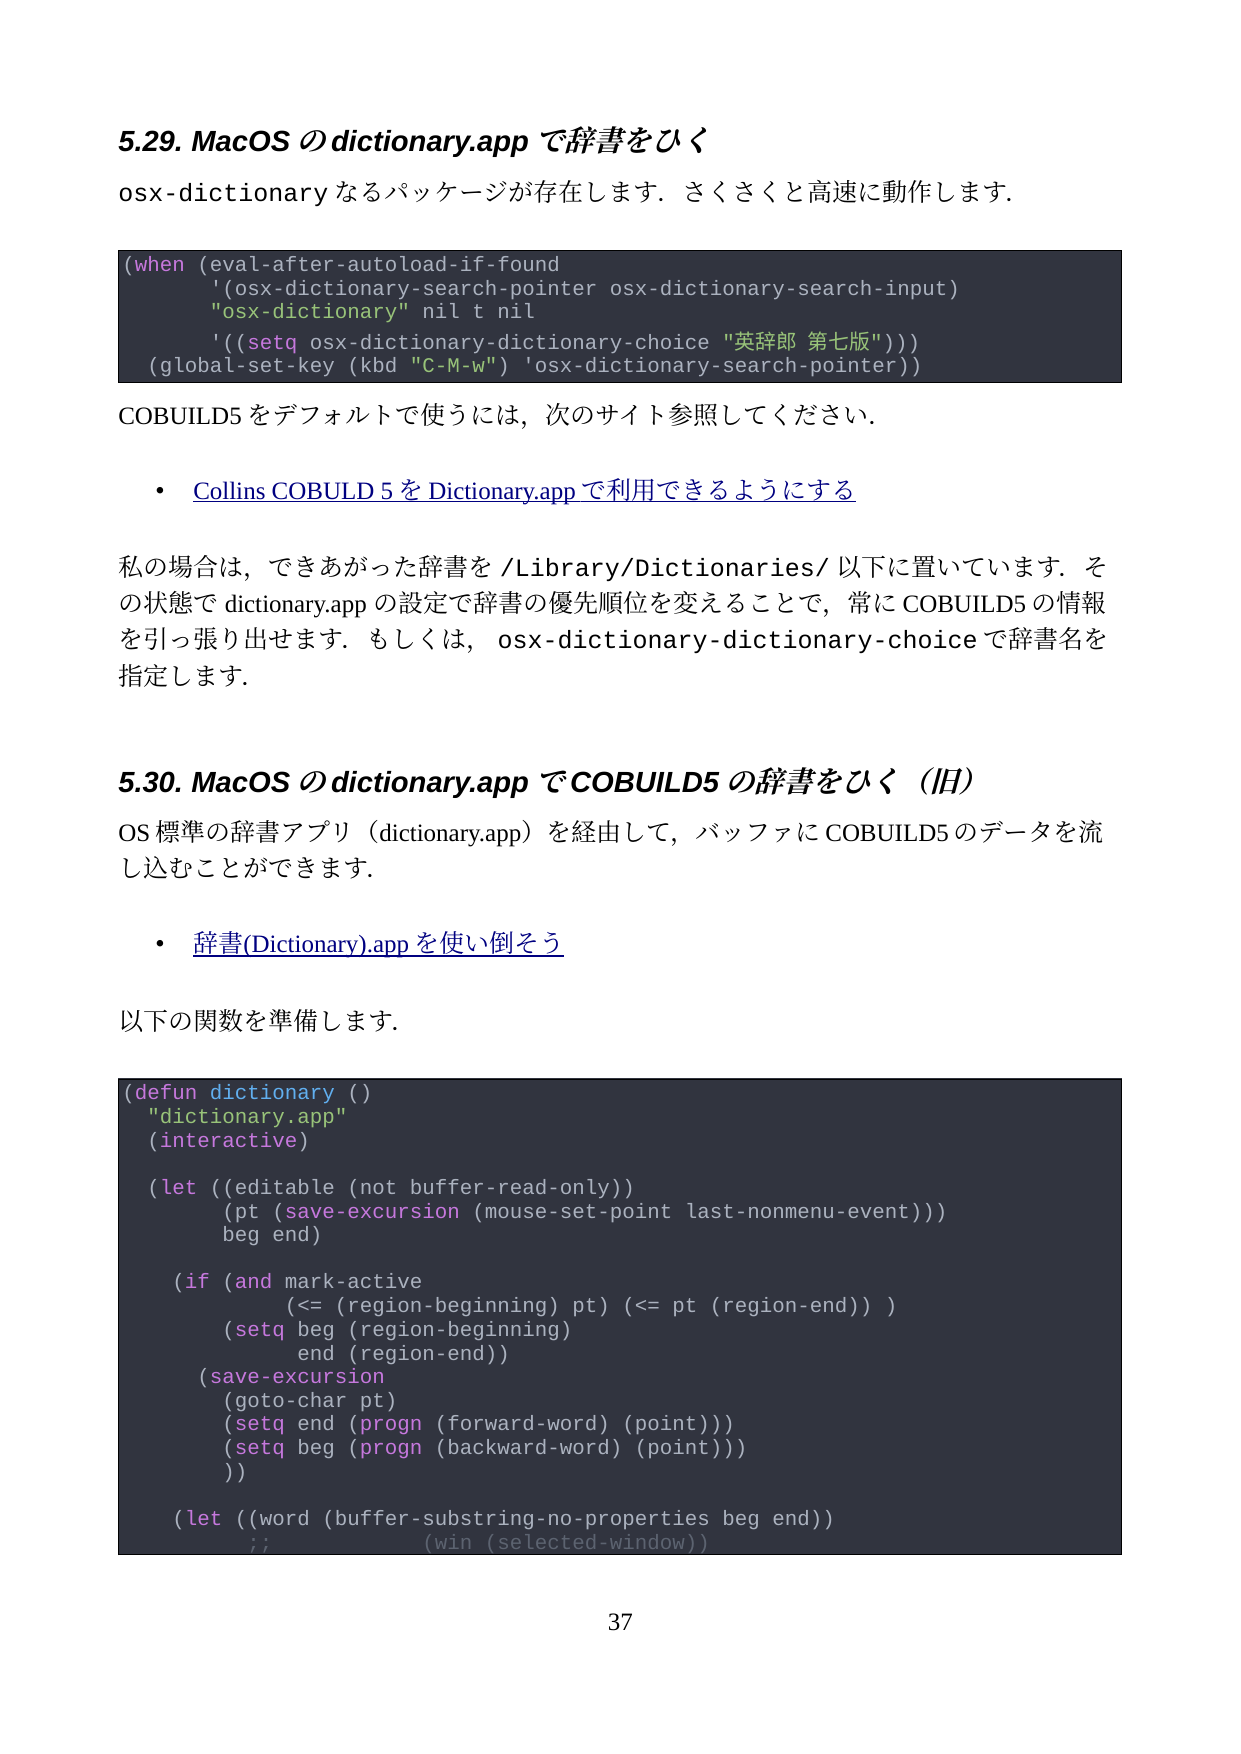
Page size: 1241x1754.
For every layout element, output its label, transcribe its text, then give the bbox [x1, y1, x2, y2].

text 以下の関数を準備します． [118, 1001, 1122, 1066]
text '((setq osx-dictionary-dictionary-choice "英辞郎 第七版"))) [119, 321, 1121, 351]
text OS標準の辞書アプリ（dictionary.app）を経由して，バッファにCOBUILD5のデータを流し込むことができます． [118, 813, 1122, 913]
subtitle MacOSのdictionary.appで辞書をひく [118, 118, 1122, 160]
text (defun dictionary () [119, 1080, 1121, 1102]
text "dictionary.app" [119, 1102, 1121, 1126]
text osx-dictionary なるパッケージが存在します．さくさくと高速に動作します． [118, 172, 1122, 237]
text (if (and mark-active [119, 1268, 1121, 1291]
list 辞書(Dictionary).appを使い倒そう [156, 926, 1122, 989]
text (save-excursion [119, 1362, 1121, 1386]
text (setq end (progn (forward-word) (point))) [119, 1409, 1121, 1433]
text "osx-dictionary" nil t nil [119, 297, 1121, 321]
text (interactive) [119, 1126, 1121, 1149]
text (when (eval-after-autoload-if-found [119, 251, 1121, 274]
text ;; (win (selected-window)) [119, 1528, 1121, 1554]
text 私の場合は，できあがった辞書を /Library/Dictionaries/ 以下に置いています．その状態で dictionary.app の設定で辞書の優先順位を変えることで，常にCOBUILD5の情報を引っ張り出せます．もしくは， osx-dictionary-dictionary-choice で辞書名を指定します． [118, 548, 1122, 721]
text (let ((word (buffer-substring-no-properties beg end)) [119, 1504, 1121, 1528]
text (let ((editable (not buffer-read-only)) [119, 1173, 1121, 1197]
text (goto-char pt) [119, 1386, 1121, 1409]
subtitle MacOSのdictionary.appでCOBUILD5の辞書をひく（旧） [118, 758, 1122, 800]
text COBUILD5をデフォルトで使うには，次のサイト参照してください． [118, 395, 1122, 460]
text (<= (region-beginning) pt) (<= pt (region-end)) ) [119, 1291, 1121, 1315]
text end (region-end)) [119, 1338, 1121, 1362]
text (setq beg (progn (backward-word) (point))) [119, 1433, 1121, 1457]
text (setq beg (region-beginning) [119, 1315, 1121, 1338]
text (global-set-key (kbd "C-M-w") 'osx-dictionary-search-pointer)) [119, 351, 1121, 382]
text '(osx-dictionary-search-pointer osx-dictionary-search-input) [119, 274, 1121, 297]
text (pt (save-excursion (mouse-set-point last-nonmenu-event))) [119, 1197, 1121, 1220]
text beg end) [119, 1220, 1121, 1244]
list Collins COBULD 5をDictionary.appで利用できるようにする [156, 472, 1122, 535]
text )) [119, 1457, 1121, 1480]
